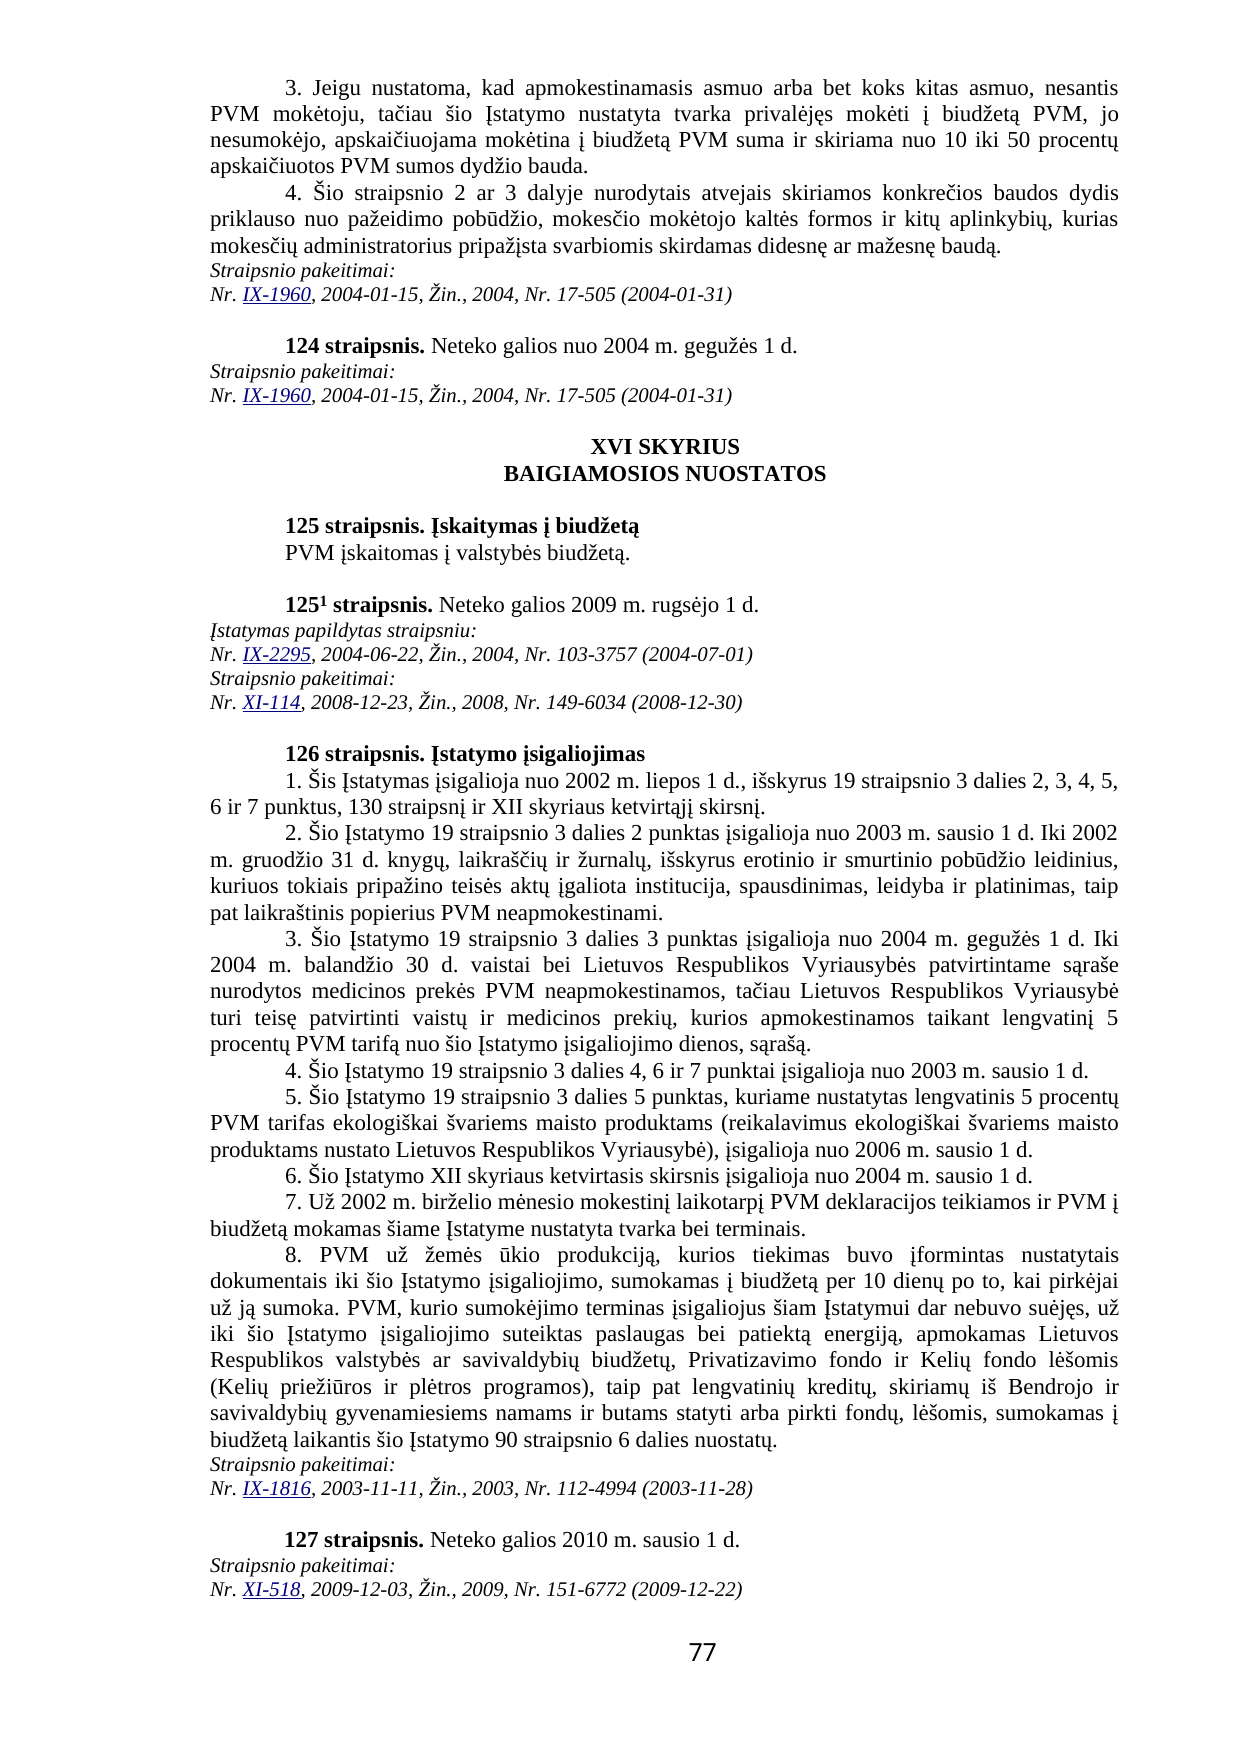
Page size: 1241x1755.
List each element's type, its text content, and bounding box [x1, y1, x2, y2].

text 6. Šio Įstatymo XII skyriaus ketvirtasis skirsnis įsigalioja nuo 2004 m. sausio 1 d. [210, 1162, 1120, 1188]
text 124 straipsnis. Neteko galios nuo 2004 m. gegužės 1 d. [210, 332, 1120, 359]
text PVM įskaitomas į valstybės biudžetą. [210, 539, 1120, 565]
text XVI SKYRIUS [210, 433, 1120, 460]
text Straipsnio pakeitimai: [210, 1553, 1120, 1577]
text Straipsnio pakeitimai: [210, 258, 1120, 282]
text Nr. XI-114, 2008-12-23, Žin., 2008, Nr. 149-6034 (2008-12-30) [210, 690, 1120, 714]
text 4. Šio Įstatymo 19 straipsnio 3 dalies 4, 6 ir 7 punktai įsigalioja nuo 2003 m. sausio 1 d. [210, 1057, 1120, 1083]
text Nr. IX-1816, 2003-11-11, Žin., 2003, Nr. 112-4994 (2003-11-28) [210, 1476, 1120, 1500]
text 3. Šio Įstatymo 19 straipsnio 3 dalies 3 punktas įsigalioja nuo 2004 m. gegužės 1 d. Iki 2004 m. balandžio 30 d. vaistai bei Lietuvos Respublikos Vyriausybės patvirtintame sąraše nurodytos medicinos prekės PVM neapmokestinamos, tačiau Lietuvos Respublikos Vyriausybė turi teisę patvirtinti vaistų ir medicinos prekių, kurios apmokestinamos taikant lengvatinį 5 procentų PVM tarifą nuo šio Įstatymo įsigaliojimo dienos, sąrašą. [210, 925, 1120, 1057]
text 2. Šio Įstatymo 19 straipsnio 3 dalies 2 punktas įsigalioja nuo 2003 m. sausio 1 d. Iki 2002 m. gruodžio 31 d. knygų, laikraščių ir žurnalų, išskyrus erotinio ir smurtinio pobūdžio leidinius, kuriuos tokiais pripažino teisės aktų įgaliota institucija, spausdinimas, leidyba ir platinimas, taip pat laikraštinis popierius PVM neapmokestinami. [210, 819, 1120, 925]
text Straipsnio pakeitimai: [210, 1452, 1120, 1476]
text Straipsnio pakeitimai: [210, 359, 1120, 383]
text 127 straipsnis. Neteko galios 2010 m. sausio 1 d. [210, 1526, 1120, 1553]
text 5. Šio Įstatymo 19 straipsnio 3 dalies 5 punktas, kuriame nustatytas lengvatinis 5 procentų PVM tarifas ekologiškai švariems maisto produktams (reikalavimus ekologiškai švariems maisto produktams nustato Lietuvos Respublikos Vyriausybė), įsigalioja nuo 2006 m. sausio 1 d. [210, 1083, 1120, 1162]
text Nr. IX-1960, 2004-01-15, Žin., 2004, Nr. 17-505 (2004-01-31) [210, 282, 1120, 306]
text 3. Jeigu nustatoma, kad apmokestinamasis asmuo arba bet koks kitas asmuo, nesantis PVM mokėtoju, tačiau šio Įstatymo nustatyta tvarka privalėjęs mokėti į biudžetą PVM, jo nesumokėjo, apskaičiuojama mokėtina į biudžetą PVM suma ir skiriama nuo 10 iki 50 procentų apskaičiuotos PVM sumos dydžio bauda. [210, 73, 1120, 179]
text 126 straipsnis. Įstatymo įsigaliojimas [210, 740, 1120, 767]
text Straipsnio pakeitimai: [210, 666, 1120, 690]
text Nr. IX-1960, 2004-01-15, Žin., 2004, Nr. 17-505 (2004-01-31) [210, 383, 1120, 407]
text Įstatymas papildytas straipsniu: [210, 618, 1120, 642]
text Nr. XI-518, 2009-12-03, Žin., 2009, Nr. 151-6772 (2009-12-22) [210, 1577, 1120, 1601]
text 1. Šis Įstatymas įsigalioja nuo 2002 m. liepos 1 d., išskyrus 19 straipsnio 3 dalies 2, 3, 4, 5, 6 ir 7 punktus, 130 straipsnį ir XII skyriaus ketvirtąjį skirsnį. [210, 767, 1120, 819]
text 7. Už 2002 m. birželio mėnesio mokestinį laikotarpį PVM deklaracijos teikiamos ir PVM į biudžetą mokamas šiame Įstatyme nustatyta tvarka bei terminais. [210, 1188, 1120, 1241]
text Nr. IX-2295, 2004-06-22, Žin., 2004, Nr. 103-3757 (2004-07-01) [210, 642, 1120, 666]
text 4. Šio straipsnio 2 ar 3 dalyje nurodytais atvejais skiriamos konkrečios baudos dydis priklauso nuo pažeidimo pobūdžio, mokesčio mokėtojo kaltės formos ir kitų aplinkybių, kurias mokesčių administratorius pripažįsta svarbiomis skirdamas didesnę ar mažesnę baudą. [210, 179, 1120, 258]
text 125 straipsnis. Įskaitymas į biudžetą [210, 512, 1120, 539]
text 1251 straipsnis. Neteko galios 2009 m. rugsėjo 1 d. [210, 591, 1120, 618]
text BAIGIAMOSIOS NUOSTATOS [210, 460, 1120, 486]
text 8. PVM už žemės ūkio produkciją, kurios tiekimas buvo įformintas nustatytais dokumentais iki šio Įstatymo įsigaliojimo, sumokamas į biudžetą per 10 dienų po to, kai pirkėjai už ją sumoka. PVM, kurio sumokėjimo terminas įsigaliojus šiam Įstatymui dar nebuvo suėjęs, už iki šio Įstatymo įsigaliojimo suteiktas paslaugas bei patiektą energiją, apmokamas Lietuvos Respublikos valstybės ar savivaldybių biudžetų, Privatizavimo fondo ir Kelių fondo lėšomis (Kelių priežiūros ir plėtros programos), taip pat lengvatinių kreditų, skiriamų iš Bendrojo ir savivaldybių gyvenamiesiems namams ir butams statyti arba pirkti fondų, lėšomis, sumokamas į biudžetą laikantis šio Įstatymo 90 straipsnio 6 dalies nuostatų. [210, 1241, 1120, 1452]
